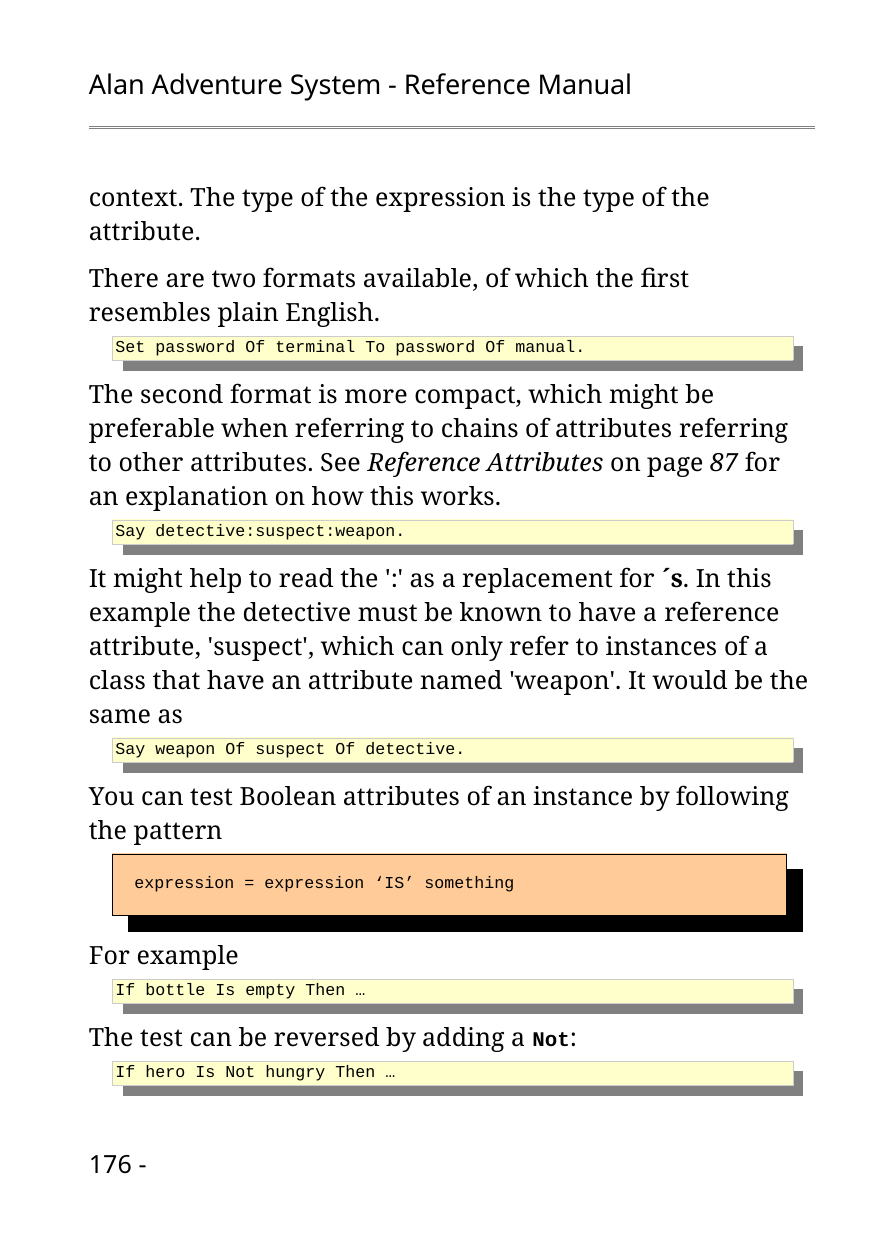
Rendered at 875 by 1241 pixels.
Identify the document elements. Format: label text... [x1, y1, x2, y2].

text If hero Is Not hungry Then … [113, 1062, 793, 1085]
text You can test Boolean attributes of an instance by following the pattern [88, 779, 815, 847]
text Say weapon Of suspect Of detective. [113, 739, 793, 762]
text It might help to read the ':' as a replacement for ´s. In this example the detective must be known to have a reference attribute, 'suspect', which can only refer to instances of a class that have an attribute named 'weapon'. It would be the same as [88, 561, 815, 731]
text expression = expression ‘IS’ something [113, 855, 786, 915]
text The test can be reversed by adding a Not: [88, 1020, 815, 1054]
text context. The type of the expression is the type of the attribute. [88, 180, 815, 248]
text There are two formats available, of which the first resembles plain English. [88, 261, 815, 329]
text The second format is more compact, which might be preferable when referring to chains of attributes referring to other attributes. See Reference Attributes on page 70 for an explanation on how this works. [88, 377, 815, 513]
text Say detective:suspect:weapon. [113, 521, 793, 544]
text If bottle Is empty Then … [113, 980, 793, 1003]
text Set password Of terminal To password Of manual. [113, 337, 793, 360]
text For example [88, 938, 815, 972]
